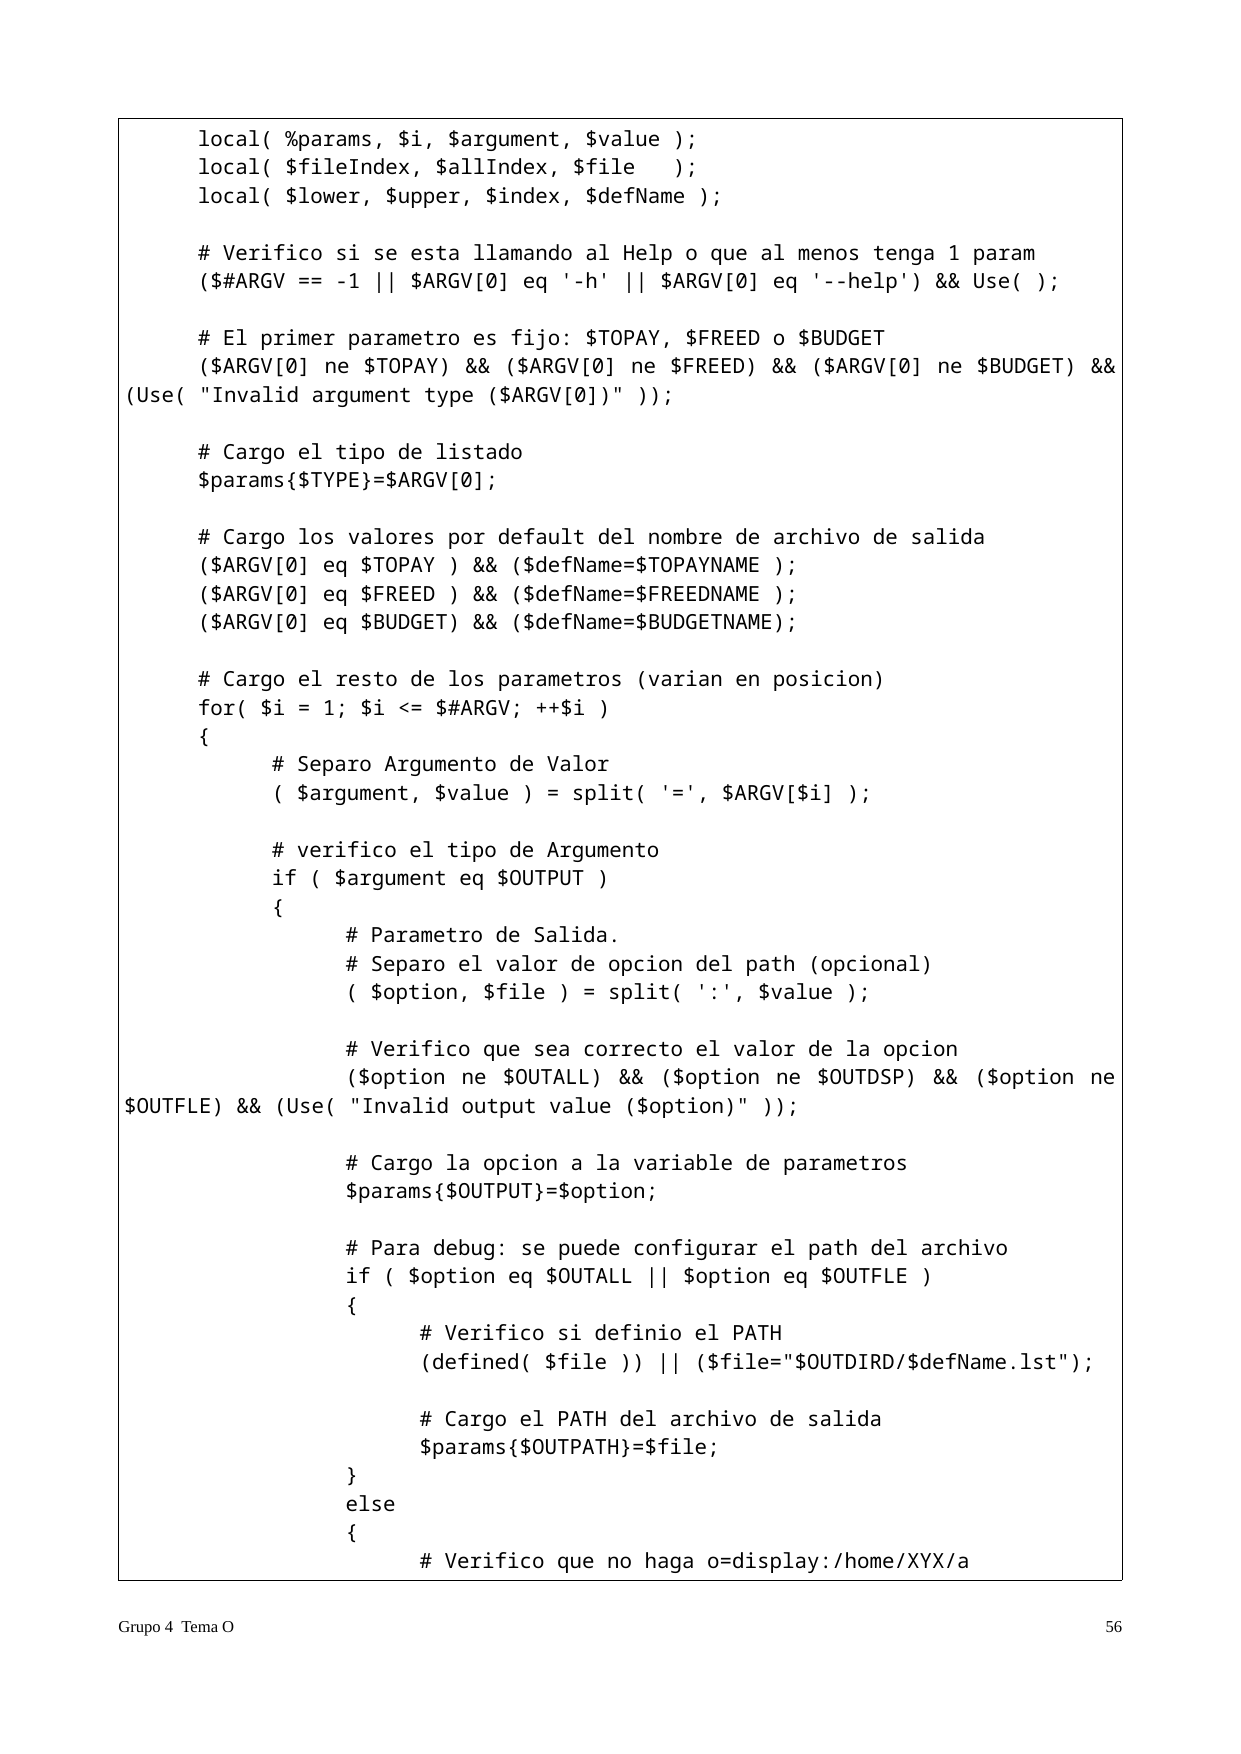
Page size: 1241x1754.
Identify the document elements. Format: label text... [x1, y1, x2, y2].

table_header local( %params, $i, $argument, $value ); local( $fileIndex, $allIndex, $file ); local( $lower, $upper, $index, $defName ); # Verifico si se esta llamando al Help o que al menos tenga 1 param ($#ARGV == -1 || $ARGV[0] eq '-h' || $ARGV[0] eq '--help') && Use( ); # El primer parametro es fijo: $TOPAY, $FREED o $BUDGET ($ARGV[0] ne $TOPAY) && ($ARGV[0] ne $FREED) && ($ARGV[0] ne $BUDGET) && (Use( "Invalid argument type ($ARGV[0])" )); # Cargo el tipo de listado $params{$TYPE}=$ARGV[0]; # Cargo los valores por default del nombre de archivo de salida ($ARGV[0] eq $TOPAY ) && ($defName=$TOPAYNAME ); ($ARGV[0] eq $FREED ) && ($defName=$FREEDNAME ); ($ARGV[0] eq $BUDGET) && ($defName=$BUDGETNAME); # Cargo el resto de los parametros (varian en posicion) for( $i = 1; $i <= $#ARGV; ++$i ) { # Separo Argumento de Valor ( $argument, $value ) = split( '=', $ARGV[$i] ); # verifico el tipo de Argumento if ( $argument eq $OUTPUT ) { # Parametro de Salida. # Separo el valor de opcion del path (opcional) ( $option, $file ) = split( ':', $value ); # Verifico que sea correcto el valor de la opcion ($option ne $OUTALL) && ($option ne $OUTDSP) && ($option ne $OUTFLE) && (Use( "Invalid output value ($option)" )); # Cargo la opcion a la variable de parametros $params{$OUTPUT}=$option; # Para debug: se puede configurar el path del archivo if ( $option eq $OUTALL || $option eq $OUTFLE ) { # Verifico si definio el PATH (defined( $file )) || ($file="$OUTDIRD/$defName.lst"); # Cargo el PATH del archivo de salida $params{$OUTPATH}=$file; } else { # Verifico que no haga o=display:/home/XYX/a [119, 119, 1122, 1580]
